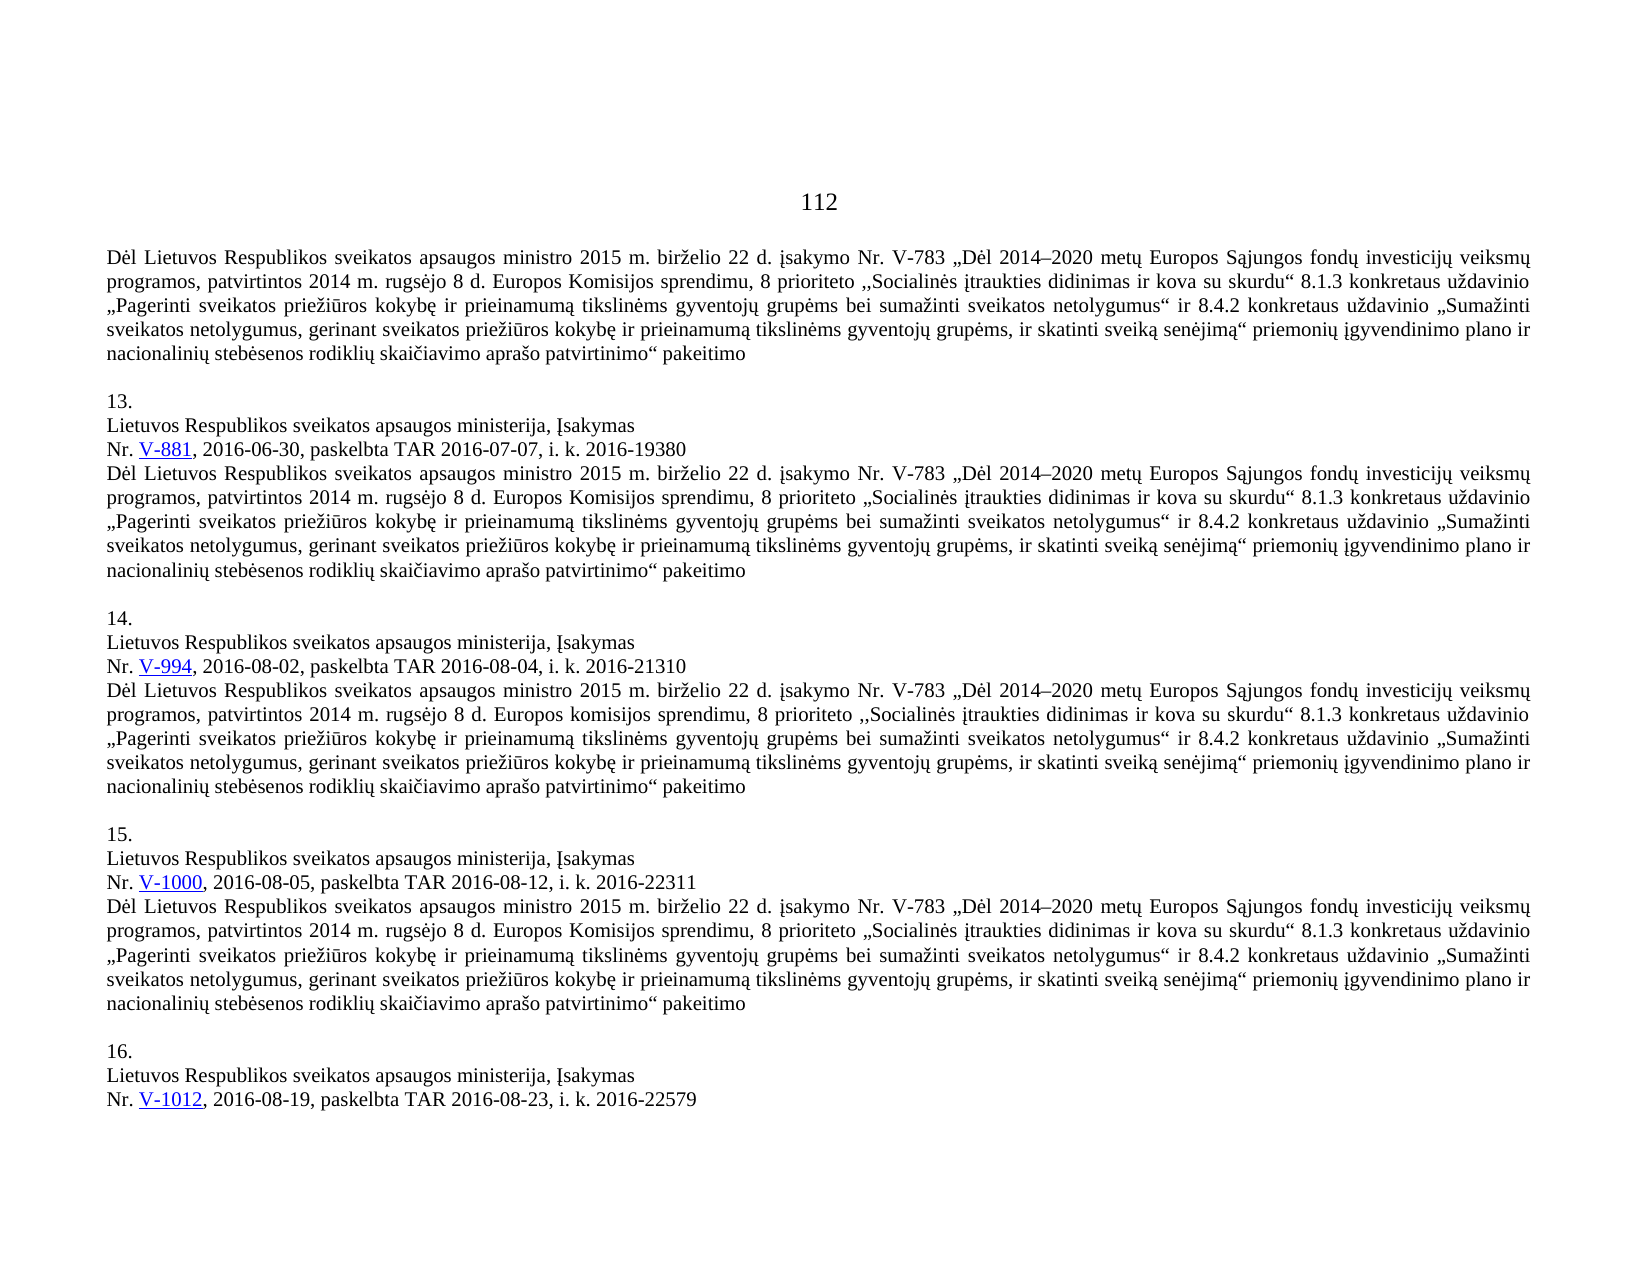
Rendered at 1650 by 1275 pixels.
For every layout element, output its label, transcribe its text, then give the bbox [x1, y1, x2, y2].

text Lietuvos Respublikos sveikatos apsaugos ministerija, Įsakymas [106, 630, 1532, 654]
text Lietuvos Respublikos sveikatos apsaugos ministerija, Įsakymas [106, 846, 1532, 870]
text 15. [106, 822, 1532, 846]
text Lietuvos Respublikos sveikatos apsaugos ministerija, Įsakymas [106, 1063, 1532, 1087]
text Dėl Lietuvos Respublikos sveikatos apsaugos ministro 2015 m. birželio 22 d. įsakymo Nr. V-783 „Dėl 2014–2020 metų Europos Sąjungos fondų investicijų veiksmų programos, patvirtintos 2014 m. rugsėjo 8 d. Europos komisijos sprendimu, 8 prioriteto ,,Socialinės įtraukties didinimas ir kova su skurdu“ 8.1.3 konkretaus uždavinio „Pagerinti sveikatos priežiūros kokybę ir prieinamumą tikslinėms gyventojų grupėms bei sumažinti sveikatos netolygumus“ ir 8.4.2 konkretaus uždavinio „Sumažinti sveikatos netolygumus, gerinant sveikatos priežiūros kokybę ir prieinamumą tikslinėms gyventojų grupėms, ir skatinti sveiką senėjimą“ priemonių įgyvendinimo plano ir nacionalinių stebėsenos rodiklių skaičiavimo aprašo patvirtinimo“ pakeitimo [106, 678, 1532, 798]
text Nr. V-1000, 2016-08-05, paskelbta TAR 2016-08-12, i. k. 2016-22311 [106, 870, 1532, 894]
text 13. [106, 389, 1532, 413]
text Nr. V-1012, 2016-08-19, paskelbta TAR 2016-08-23, i. k. 2016-22579 [106, 1087, 1532, 1111]
text 14. [106, 606, 1532, 630]
text Dėl Lietuvos Respublikos sveikatos apsaugos ministro 2015 m. birželio 22 d. įsakymo Nr. V-783 „Dėl 2014–2020 metų Europos Sąjungos fondų investicijų veiksmų programos, patvirtintos 2014 m. rugsėjo 8 d. Europos Komisijos sprendimu, 8 prioriteto „Socialinės įtraukties didinimas ir kova su skurdu“ 8.1.3 konkretaus uždavinio „Pagerinti sveikatos priežiūros kokybę ir prieinamumą tikslinėms gyventojų grupėms bei sumažinti sveikatos netolygumus“ ir 8.4.2 konkretaus uždavinio „Sumažinti sveikatos netolygumus, gerinant sveikatos priežiūros kokybę ir prieinamumą tikslinėms gyventojų grupėms, ir skatinti sveiką senėjimą“ priemonių įgyvendinimo plano ir nacionalinių stebėsenos rodiklių skaičiavimo aprašo patvirtinimo“ pakeitimo [106, 461, 1532, 582]
text 16. [106, 1039, 1532, 1063]
text Lietuvos Respublikos sveikatos apsaugos ministerija, Įsakymas [106, 413, 1532, 437]
text Nr. V-994, 2016-08-02, paskelbta TAR 2016-08-04, i. k. 2016-21310 [106, 654, 1532, 678]
text Nr. V-881, 2016-06-30, paskelbta TAR 2016-07-07, i. k. 2016-19380 [106, 437, 1532, 461]
text Dėl Lietuvos Respublikos sveikatos apsaugos ministro 2015 m. birželio 22 d. įsakymo Nr. V-783 „Dėl 2014–2020 metų Europos Sąjungos fondų investicijų veiksmų programos, patvirtintos 2014 m. rugsėjo 8 d. Europos Komisijos sprendimu, 8 prioriteto „Socialinės įtraukties didinimas ir kova su skurdu“ 8.1.3 konkretaus uždavinio „Pagerinti sveikatos priežiūros kokybę ir prieinamumą tikslinėms gyventojų grupėms bei sumažinti sveikatos netolygumus“ ir 8.4.2 konkretaus uždavinio „Sumažinti sveikatos netolygumus, gerinant sveikatos priežiūros kokybę ir prieinamumą tikslinėms gyventojų grupėms, ir skatinti sveiką senėjimą“ priemonių įgyvendinimo plano ir nacionalinių stebėsenos rodiklių skaičiavimo aprašo patvirtinimo“ pakeitimo [106, 894, 1532, 1015]
text Dėl Lietuvos Respublikos sveikatos apsaugos ministro 2015 m. birželio 22 d. įsakymo Nr. V-783 „Dėl 2014–2020 metų Europos Sąjungos fondų investicijų veiksmų programos, patvirtintos 2014 m. rugsėjo 8 d. Europos Komisijos sprendimu, 8 prioriteto ,,Socialinės įtraukties didinimas ir kova su skurdu“ 8.1.3 konkretaus uždavinio „Pagerinti sveikatos priežiūros kokybę ir prieinamumą tikslinėms gyventojų grupėms bei sumažinti sveikatos netolygumus“ ir 8.4.2 konkretaus uždavinio „Sumažinti sveikatos netolygumus, gerinant sveikatos priežiūros kokybę ir prieinamumą tikslinėms gyventojų grupėms, ir skatinti sveiką senėjimą“ priemonių įgyvendinimo plano ir nacionalinių stebėsenos rodiklių skaičiavimo aprašo patvirtinimo“ pakeitimo [106, 245, 1532, 365]
